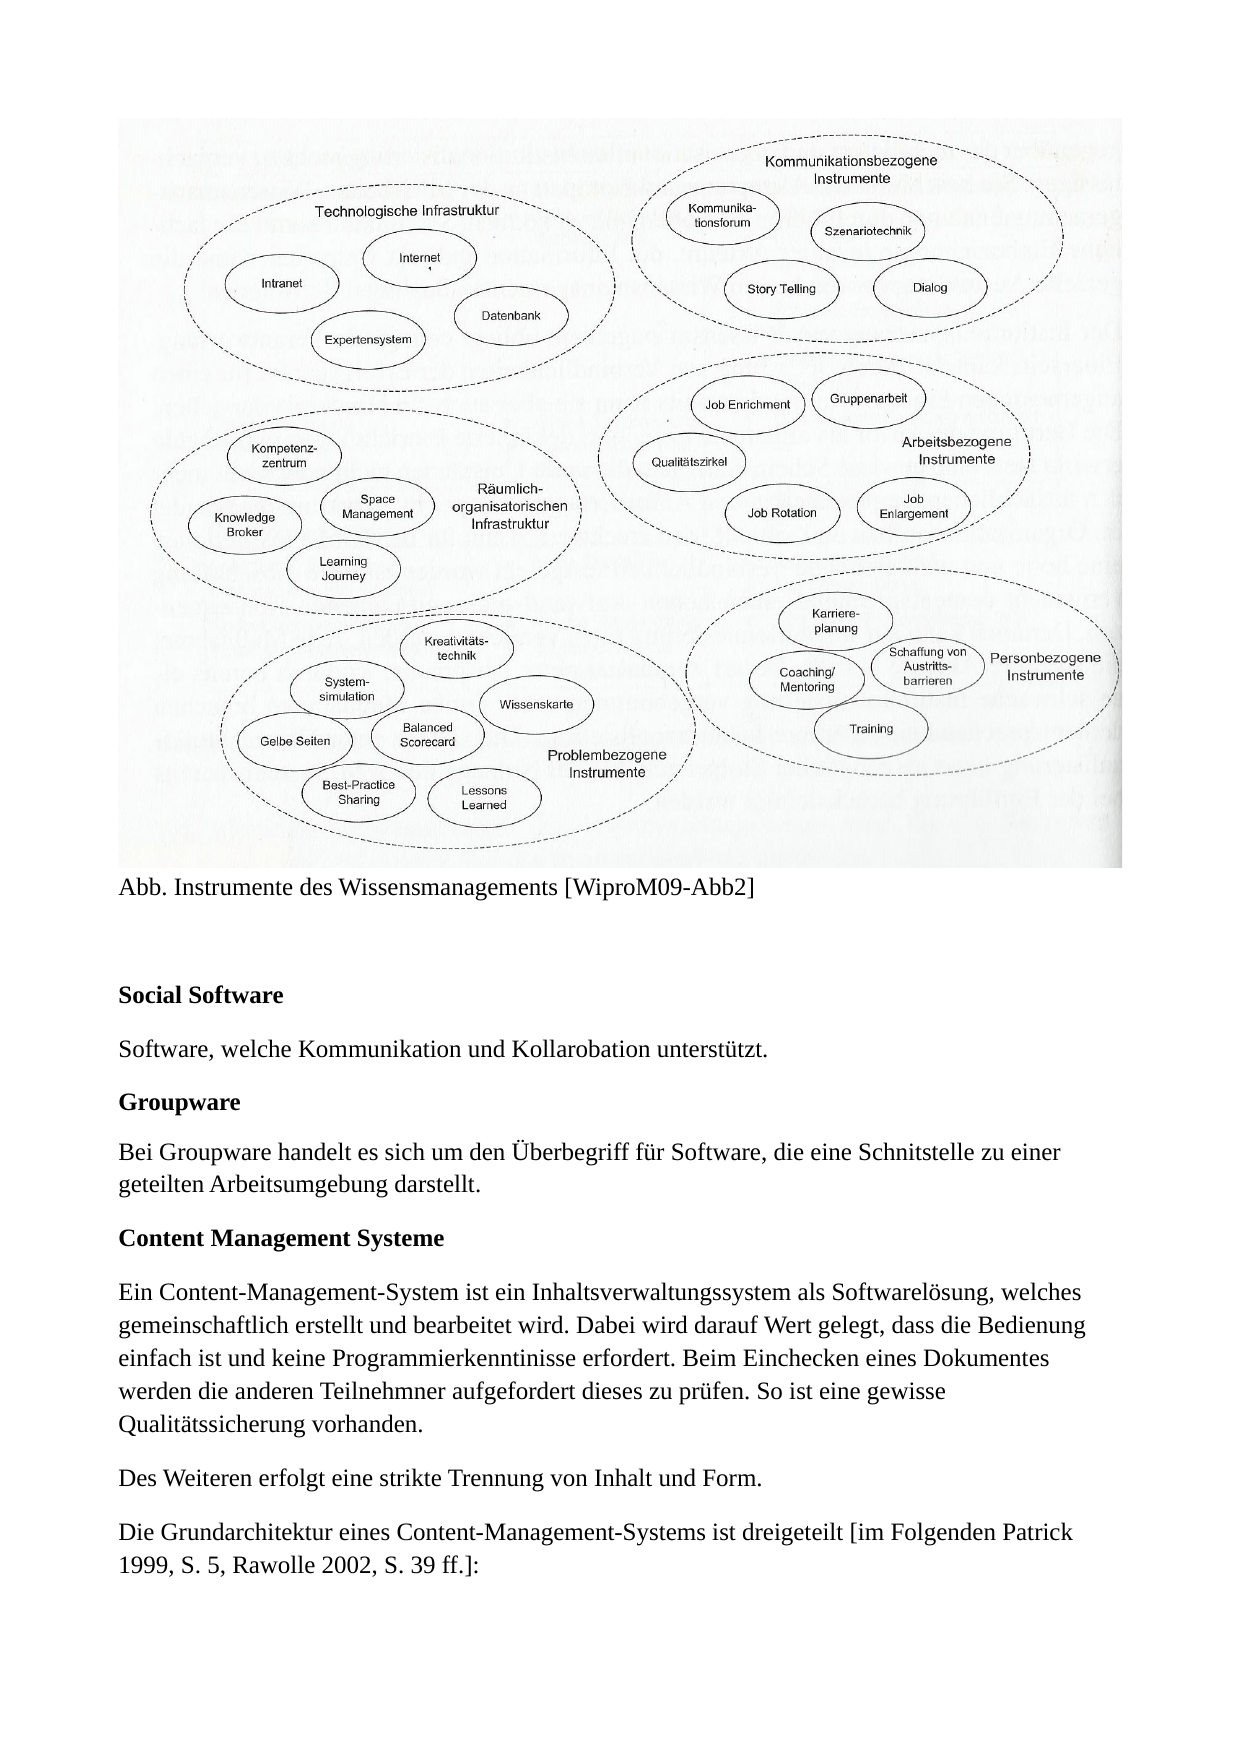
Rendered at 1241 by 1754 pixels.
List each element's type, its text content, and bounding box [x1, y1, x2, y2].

text Groupware [118, 1087, 1122, 1116]
text Social Software [118, 980, 1122, 1008]
text Des Weiteren erfolgt eine strikte Trennung von Inhalt und Form. [118, 1463, 1122, 1492]
text Software, welche Kommunikation und Kollarobation unterstützt. [118, 1034, 1122, 1062]
text Bei Groupware handelt es sich um den Überbegriff für Software, die eine Schnitstelle zu einer geteilten Arbeitsumgebung darstellt. [118, 1137, 1122, 1198]
text Abb. Instrumente des Wissensmanagements [WiproM09-Abb2] [118, 868, 1122, 901]
text Content Management Systeme [118, 1223, 1122, 1252]
text Ein Content-Management-System ist ein Inhaltsverwaltungssystem als Softwarelösung, welches gemeinschaftlich erstellt und bearbeitet wird. Dabei wird darauf Wert gelegt, dass die Bedienung einfach ist und keine Programmierkenntinisse erfordert. Beim Einchecken eines Dokumentes werden die anderen Teilnehmner aufgefordert dieses zu prüfen. So ist eine gewisse Qualitätssicherung vorhanden. [118, 1277, 1122, 1438]
picture [118, 118, 1123, 868]
text Die Grundarchitektur eines Content-Management-Systems ist dreigeteilt [im Folgenden Patrick 1999, S. 5, Rawolle 2002, S. 39 ff.]: [118, 1517, 1122, 1579]
